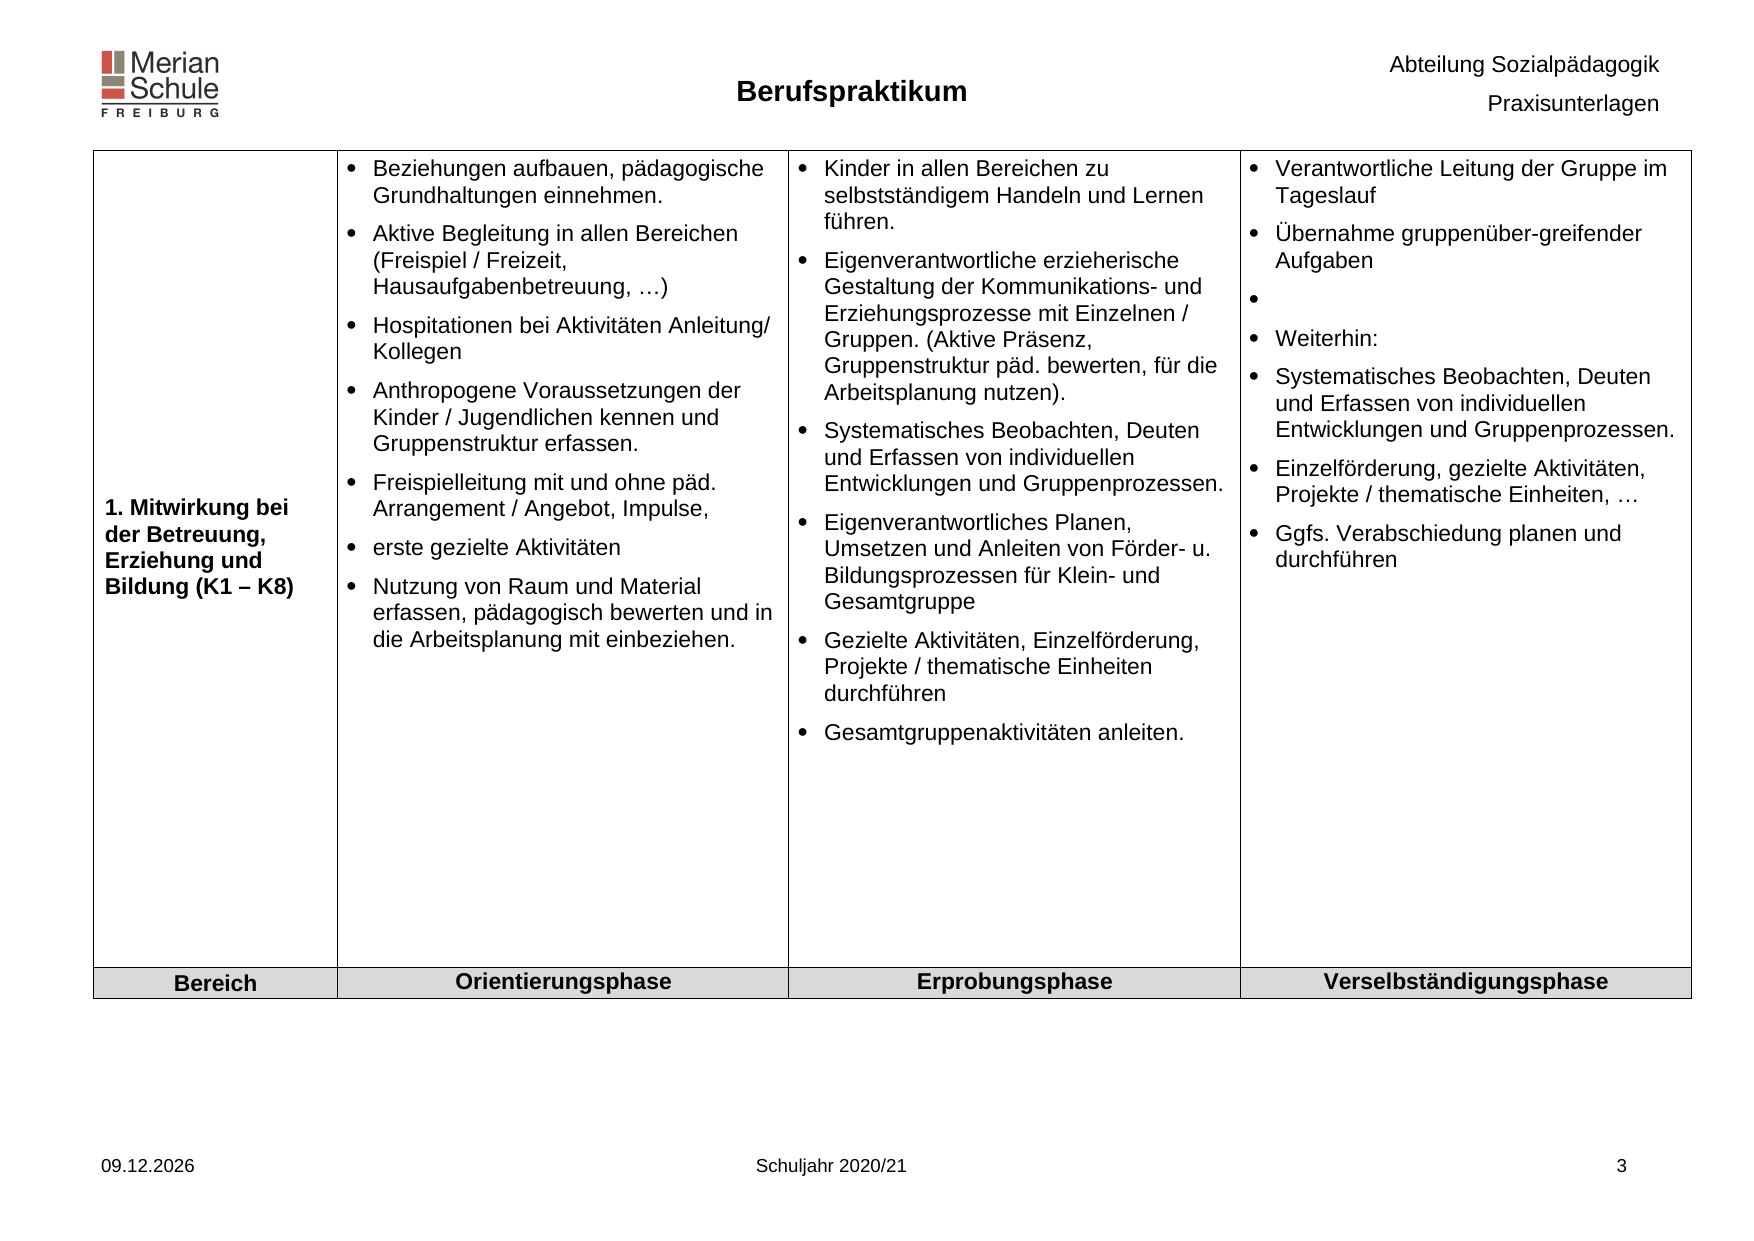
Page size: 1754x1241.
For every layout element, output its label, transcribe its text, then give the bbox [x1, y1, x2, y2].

table_cell Bereich [94, 968, 337, 998]
table_cell 1. Mitwirkung bei der Betreuung, Erziehung und Bildung (K1 – K8) [94, 151, 337, 967]
table_cell Verselbständigungsphase [1241, 968, 1691, 998]
table_cell Verantwortliche Leitung der Gruppe im Tageslauf Übernahme gruppenüber-greifender Aufgaben Weiterhin: Systematisches Beobachten, Deuten und Erfassen von individuellen Entwicklungen und Gruppenprozessen. Einzelförderung, gezielte Aktivitäten, Projekte / thematische Einheiten, … Ggfs. Verabschiedung planen und durchführen [1241, 151, 1691, 967]
table_cell Beziehungen aufbauen, pädagogische Grundhaltungen einnehmen. Aktive Begleitung in allen Bereichen (Freispiel / Freizeit, Hausaufgabenbetreuung, …) Hospitationen bei Aktivitäten Anleitung/ Kollegen Anthropogene Voraussetzungen der Kinder / Jugendlichen kennen und Gruppenstruktur erfassen. Freispielleitung mit und ohne päd. Arrangement / Angebot, Impulse, erste gezielte Aktivitäten Nutzung von Raum und Material erfassen, pädagogisch bewerten und in die Arbeitsplanung mit einbeziehen. [338, 151, 788, 967]
table_cell Kinder in allen Bereichen zu selbstständigem Handeln und Lernen führen. Eigenverantwortliche erzieherische Gestaltung der Kommunikations- und Erziehungsprozesse mit Einzelnen / Gruppen. (Aktive Präsenz, Gruppenstruktur päd. bewerten, für die Arbeitsplanung nutzen). Systematisches Beobachten, Deuten und Erfassen von individuellen Entwicklungen und Gruppenprozessen. Eigenverantwortliches Planen, Umsetzen und Anleiten von Förder- u. Bildungsprozessen für Klein- und Gesamtgruppe Gezielte Aktivitäten, Einzelförderung, Projekte / thematische Einheiten durchführen Gesamtgruppenaktivitäten anleiten. [789, 151, 1240, 967]
table_cell Erprobungsphase [789, 968, 1240, 998]
table_cell Orientierungsphase [338, 968, 788, 998]
